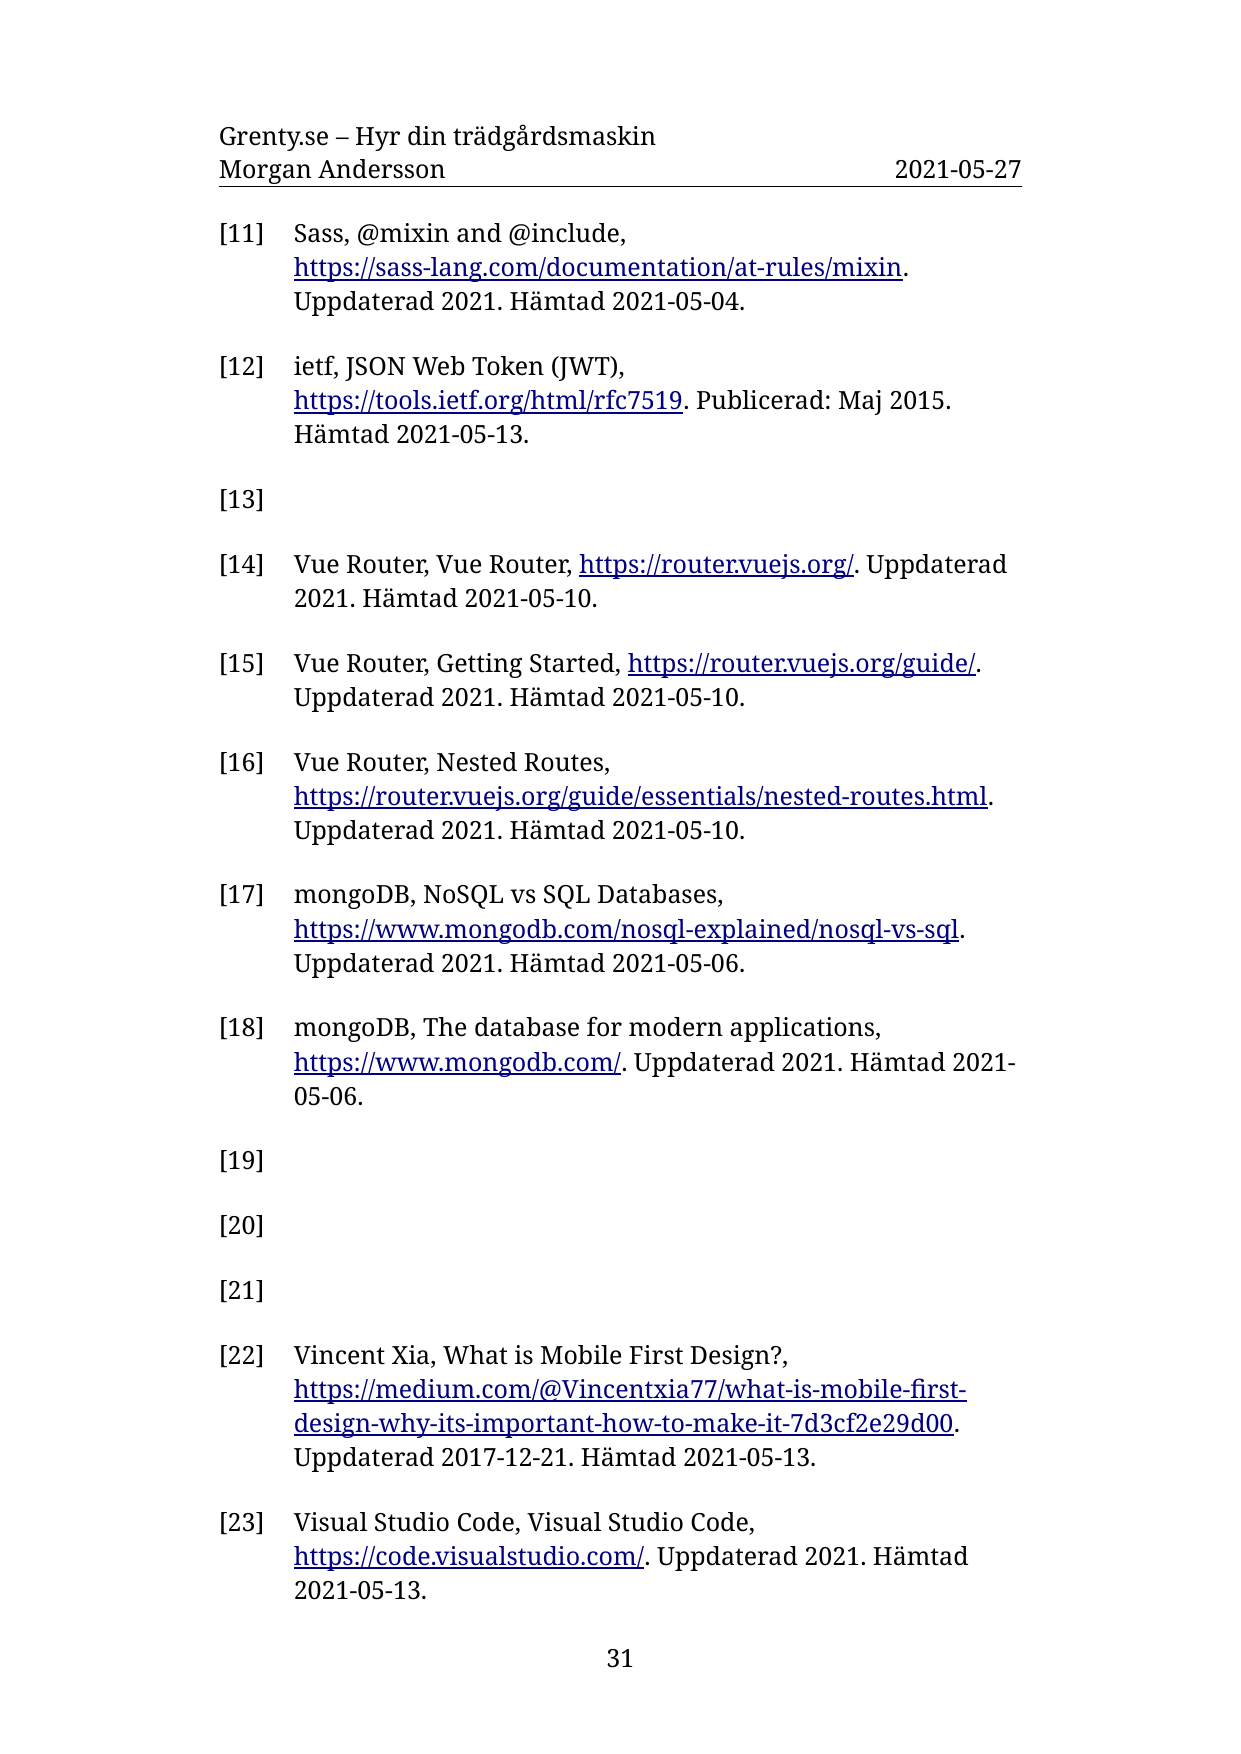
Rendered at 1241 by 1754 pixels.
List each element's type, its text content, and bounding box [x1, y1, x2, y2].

list Vue Router, Nested Routes, https://router.vuejs.org/guide/essentials/nested-routes.html. Uppdaterad 2021. Hämtad 2021-05-10. [218, 744, 1022, 846]
list ietf, JSON Web Token (JWT), https://tools.ietf.org/html/rfc7519. Publicerad: Maj 2015. Hämtad 2021-05-13. [218, 349, 1022, 451]
list Vue Router, Vue Router, https://router.vuejs.org/. Uppdaterad 2021. Hämtad 2021-05-10. [218, 547, 1022, 615]
list mongoDB, The database for modern applications, https://www.mongodb.com/. Uppdaterad 2021. Hämtad 2021-05-06. [218, 1010, 1022, 1112]
list Vue Router, Getting Started, https://router.vuejs.org/guide/. Uppdaterad 2021. Hämtad 2021-05-10. [218, 645, 1022, 713]
list mongoDB, NoSQL vs SQL Databases, https://www.mongodb.com/nosql-explained/nosql-vs-sql. Uppdaterad 2021. Hämtad 2021-05-06. [218, 877, 1022, 979]
list Vincent Xia, What is Mobile First Design?, https://medium.com/@Vincentxia77/what-is-mobile-first-design-why-its-important-how-to-make-it-7d3cf2e29d00. Uppdaterad 2017-12-21. Hämtad 2021-05-13. [218, 1337, 1022, 1474]
list Sass, @mixin and @include, https://sass-lang.com/documentation/at-rules/mixin. Uppdaterad 2021. Hämtad 2021-05-04. [218, 216, 1022, 318]
list Visual Studio Code, Visual Studio Code, https://code.visualstudio.com/. Uppdaterad 2021. Hämtad 2021-05-13. [218, 1504, 1022, 1607]
